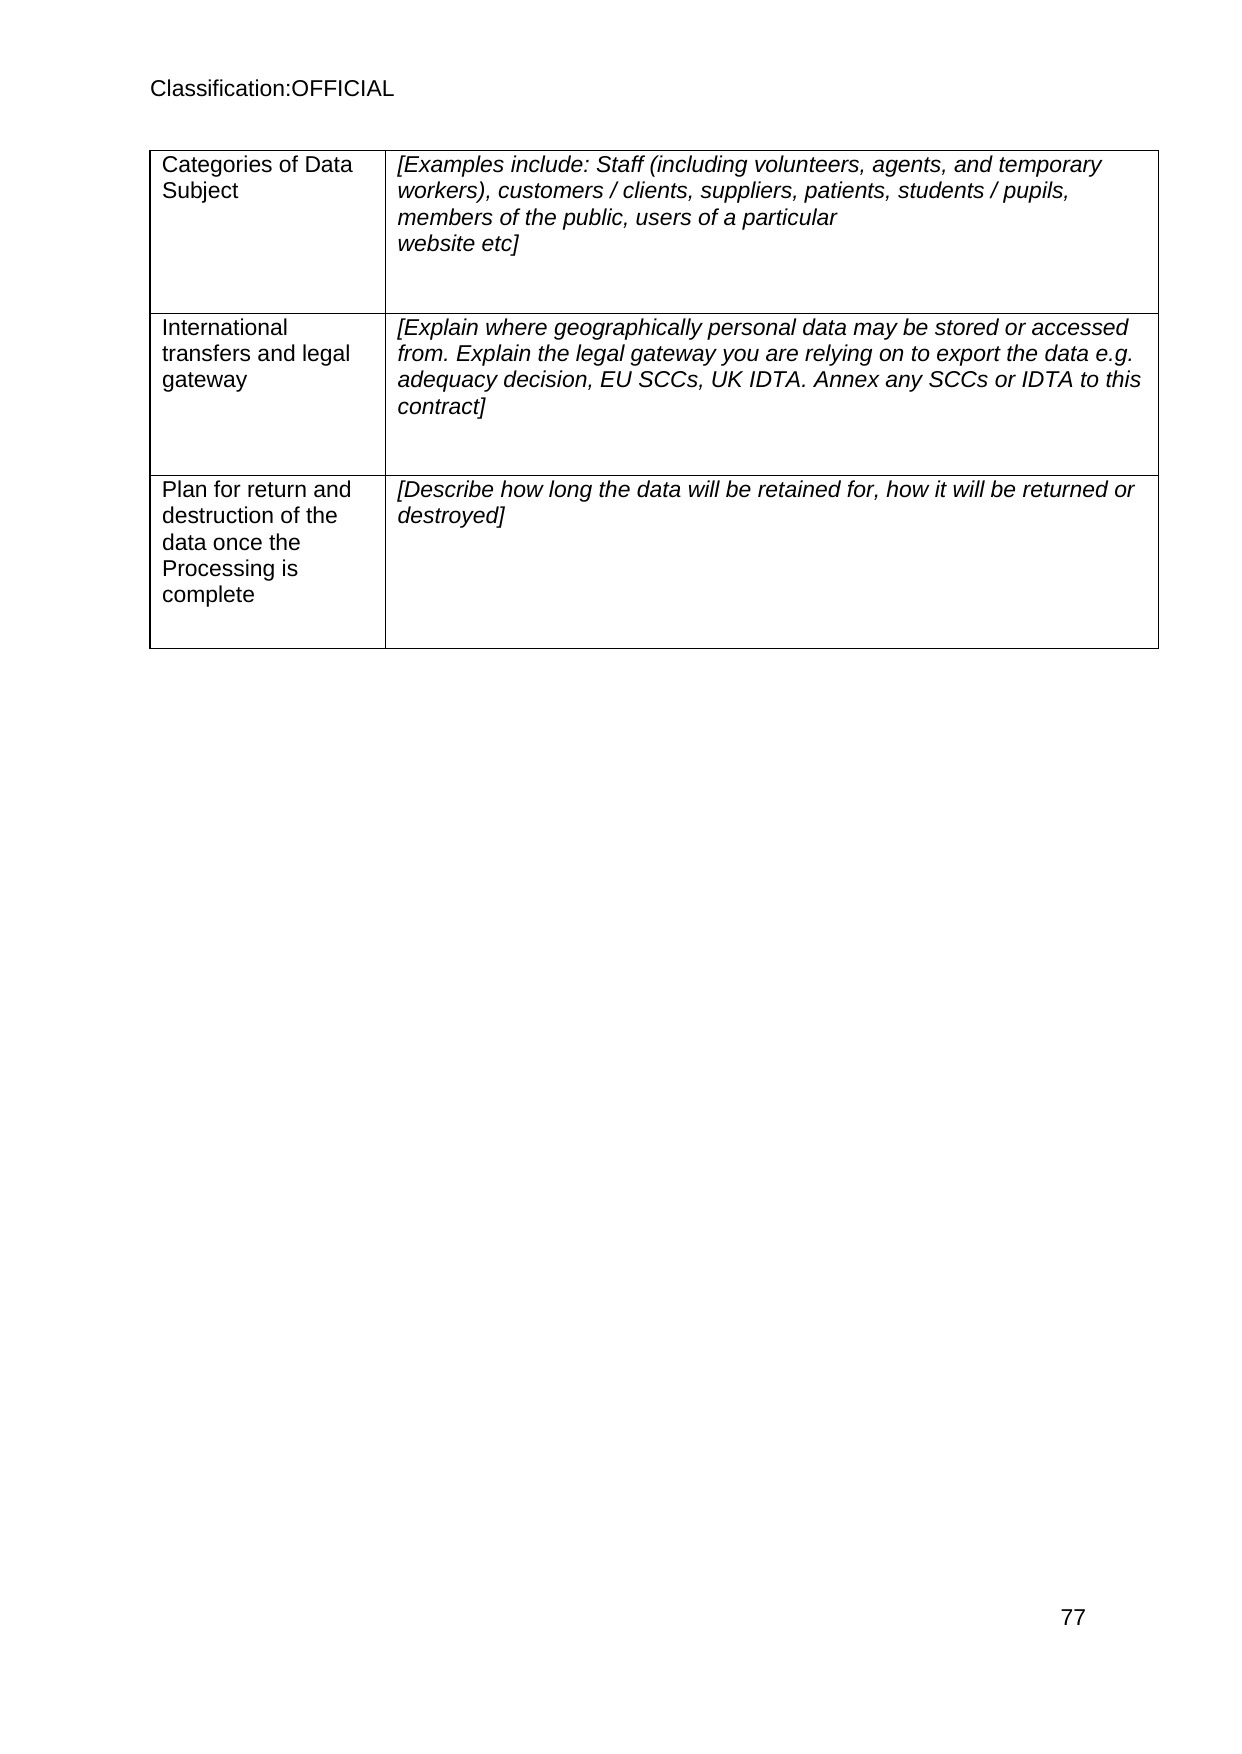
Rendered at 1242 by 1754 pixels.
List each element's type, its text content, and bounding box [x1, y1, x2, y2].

table_cell [Examples include: Staff (including volunteers, agents, and temporary workers), customers / clients, suppliers, patients, students / pupils, members of the public, users of a particular website etc] [386, 151, 1158, 312]
table_cell Plan for return and destruction of the data once the Processing is complete [151, 476, 385, 648]
table_cell [Explain where geographically personal data may be stored or accessed from. Explain the legal gateway you are relying on to export the data e.g. adequacy decision, EU SCCs, UK IDTA. Annex any SCCs or IDTA to this contract] [386, 314, 1158, 475]
table_cell [Describe how long the data will be retained for, how it will be returned or destroyed] [386, 476, 1158, 648]
table_cell Categories of Data Subject [151, 151, 385, 312]
table_cell International transfers and legal gateway [151, 314, 385, 475]
